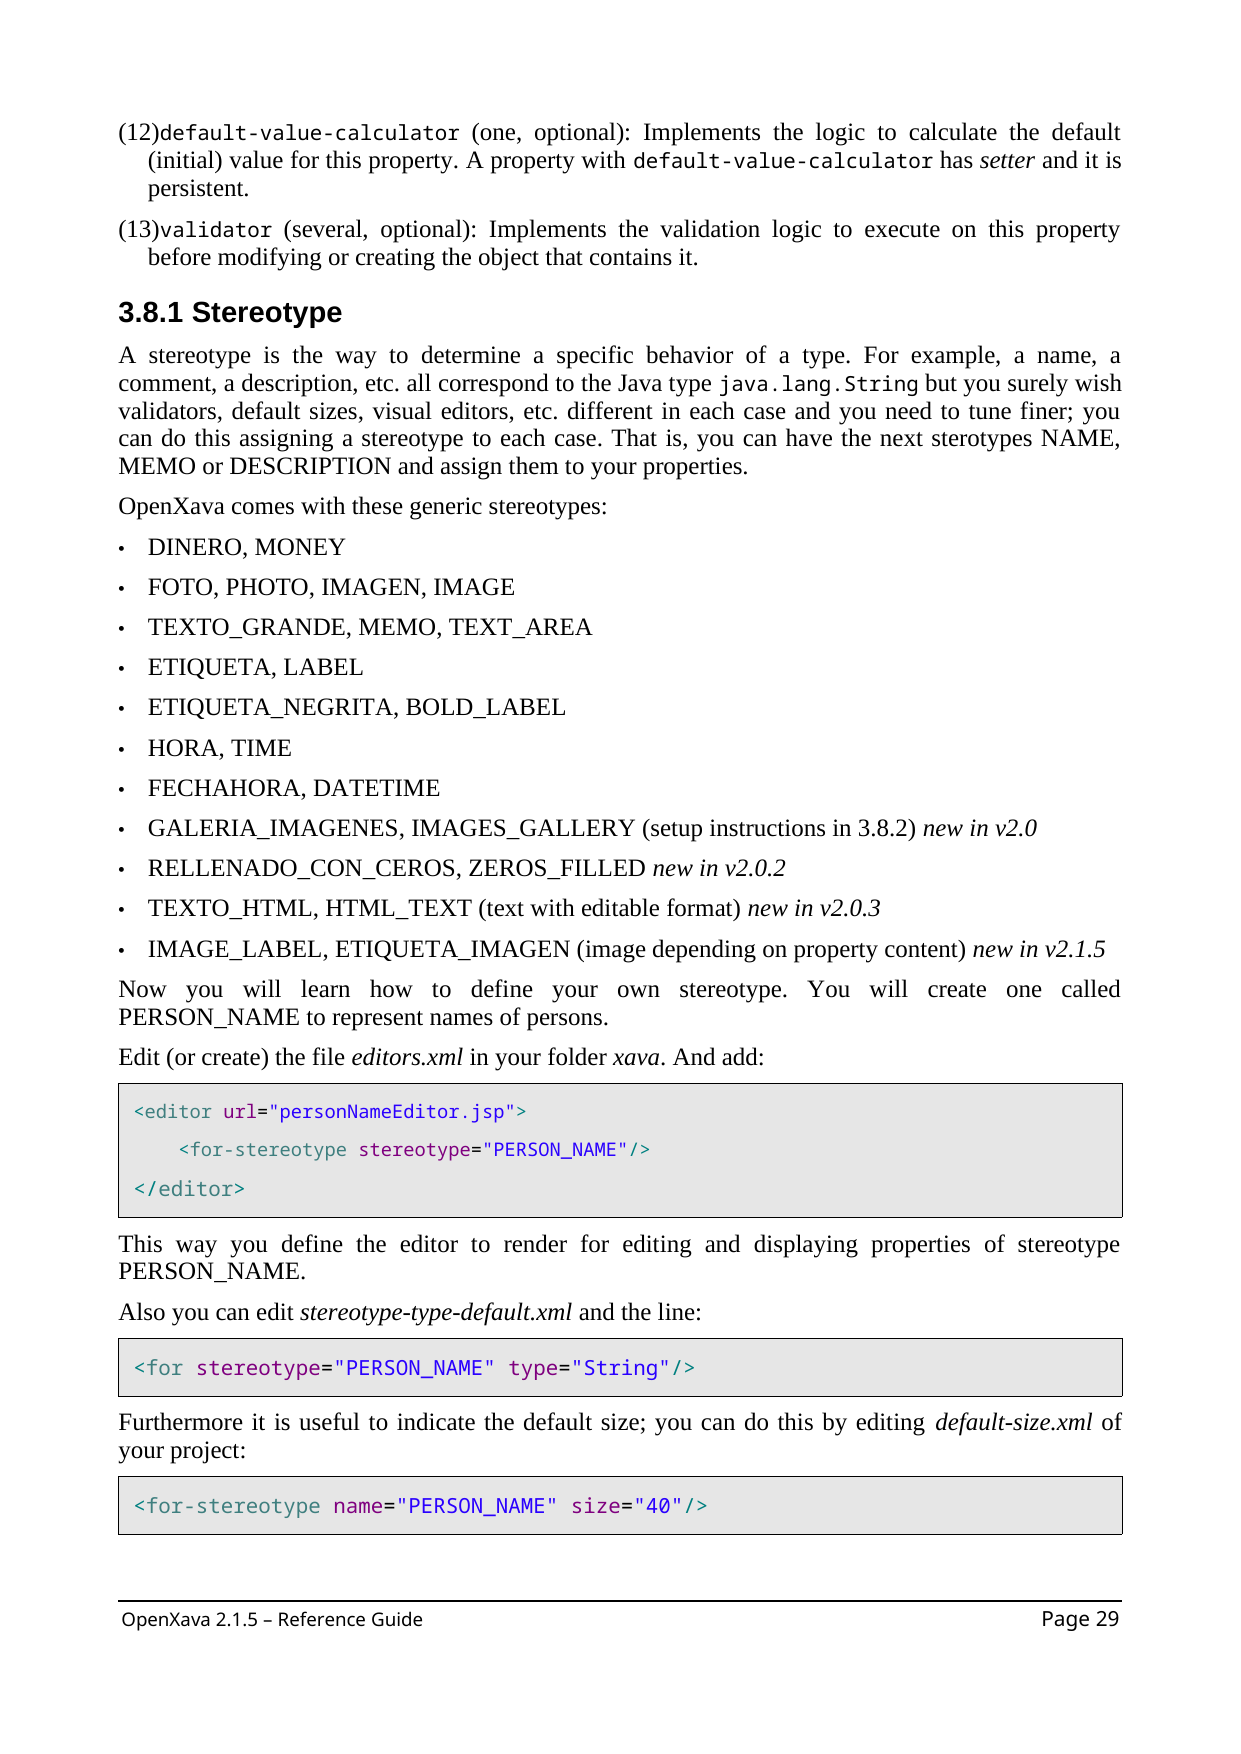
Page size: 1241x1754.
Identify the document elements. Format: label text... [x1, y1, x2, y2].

text This way you define the editor to render for editing and displaying properties of stereotype PERSON_NAME. [118, 1230, 1122, 1285]
text Also you can edit stereotype-type-default.xml and the line: [118, 1298, 1122, 1325]
list ETIQUETA_NEGRITA, BOLD_LABEL [118, 693, 1122, 721]
text Now you will learn how to define your own stereotype. You will create one called PERSON_NAME to represent names of persons. [118, 975, 1122, 1030]
text <for stereotype="PERSON_NAME" type="String"/> [119, 1339, 1122, 1396]
list IMAGE_LABEL, ETIQUETA_IMAGEN (image depending on property content) new in v2.1.5 [118, 935, 1122, 962]
list FECHAHORA, DATETIME [118, 774, 1122, 802]
text <for-stereotype stereotype="PERSON_NAME"/> [119, 1121, 1122, 1159]
text Edit (or create) the file editors.xml in your folder xava. And add: [118, 1043, 1122, 1071]
list DINERO, MONEY [118, 533, 1122, 560]
list RELLENADO_CON_CEROS, ZEROS_FILLED new in v2.0.2 [118, 854, 1122, 882]
subtitle Stereotype [118, 296, 1122, 328]
text </editor> [119, 1159, 1122, 1217]
list ETIQUETA, LABEL [118, 653, 1122, 681]
text <editor url="personNameEditor.jsp"> [119, 1084, 1122, 1121]
text A stereotype is the way to determine a specific behavior of a type. For example, a name, a comment, a description, etc. all correspond to the Java type java.lang.String but you surely wish validators, default sizes, visual editors, etc. different in each case and you need to tune finer; you can do this assigning a stereotype to each case. That is, you can have the next sterotypes NAME, MEMO or DESCRIPTION and assign them to your properties. [118, 341, 1122, 480]
text OpenXava comes with these generic stereotypes: [118, 492, 1122, 520]
list TEXTO_GRANDE, MEMO, TEXT_AREA [118, 613, 1122, 641]
list validator (several, optional): Implements the validation logic to execute on this property before modifying or creating the object that contains it. [118, 215, 1122, 271]
list HORA, TIME [118, 734, 1122, 761]
list FOTO, PHOTO, IMAGEN, IMAGE [118, 573, 1122, 601]
list TEXTO_HTML, HTML_TEXT (text with editable format) new in v2.0.3 [118, 894, 1122, 922]
list GALERIA_IMAGENES, IMAGES_GALLERY (setup instructions in 3.8.2) new in v2.0 [118, 814, 1122, 842]
text Furthermore it is useful to indicate the default size; you can do this by editing default-size.xml of your project: [118, 1408, 1122, 1464]
text <for-stereotype name="PERSON_NAME" size="40"/> [119, 1477, 1122, 1534]
list default-value-calculator (one, optional): Implements the logic to calculate the default (initial) value for this property. A property with default-value-calculator has setter and it is persistent. [118, 118, 1122, 202]
